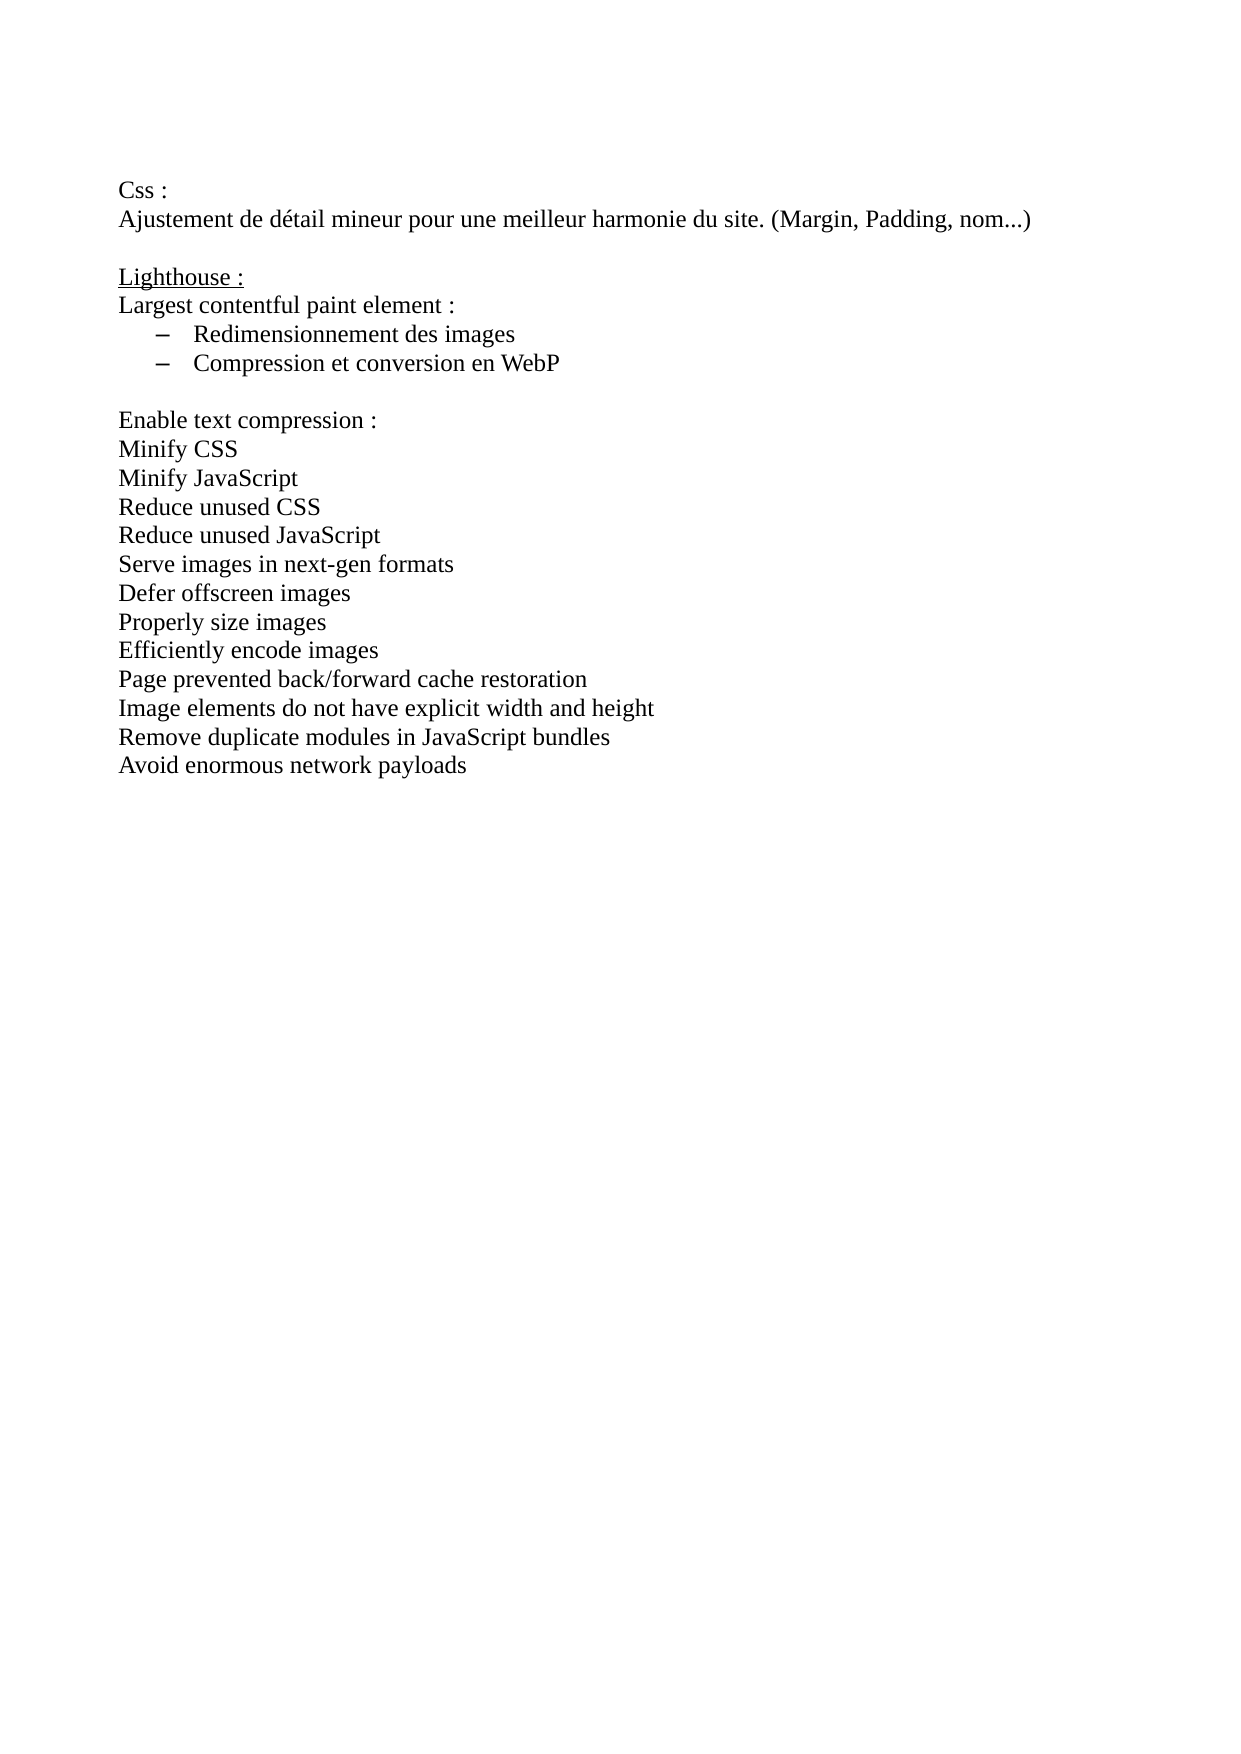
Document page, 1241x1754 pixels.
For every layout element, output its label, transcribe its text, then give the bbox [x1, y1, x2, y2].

list Redimensionnement des images [156, 319, 1122, 348]
text Enable text compression : [118, 406, 1122, 434]
text Image elements do not have explicit width and height [118, 693, 1122, 722]
text Reduce unused CSS [118, 492, 1122, 521]
text Efficiently encode images [118, 636, 1122, 664]
text Lighthouse : [118, 262, 1122, 291]
text Page prevented back/forward cache restoration [118, 664, 1122, 693]
text Defer offscreen images [118, 578, 1122, 607]
text Css : [118, 176, 1122, 204]
text Largest contentful paint element : [118, 291, 1122, 319]
text Serve images in next-gen formats [118, 549, 1122, 578]
text Reduce unused JavaScript [118, 521, 1122, 549]
text Ajustement de détail mineur pour une meilleur harmonie du site. (Margin, Padding, nom...) [118, 204, 1122, 233]
list Compression et conversion en WebP [156, 348, 1122, 377]
text Minify CSS [118, 434, 1122, 463]
text Minify JavaScript [118, 463, 1122, 492]
text Avoid enormous network payloads [118, 751, 1122, 779]
text Remove duplicate modules in JavaScript bundles [118, 722, 1122, 751]
text Properly size images [118, 607, 1122, 636]
